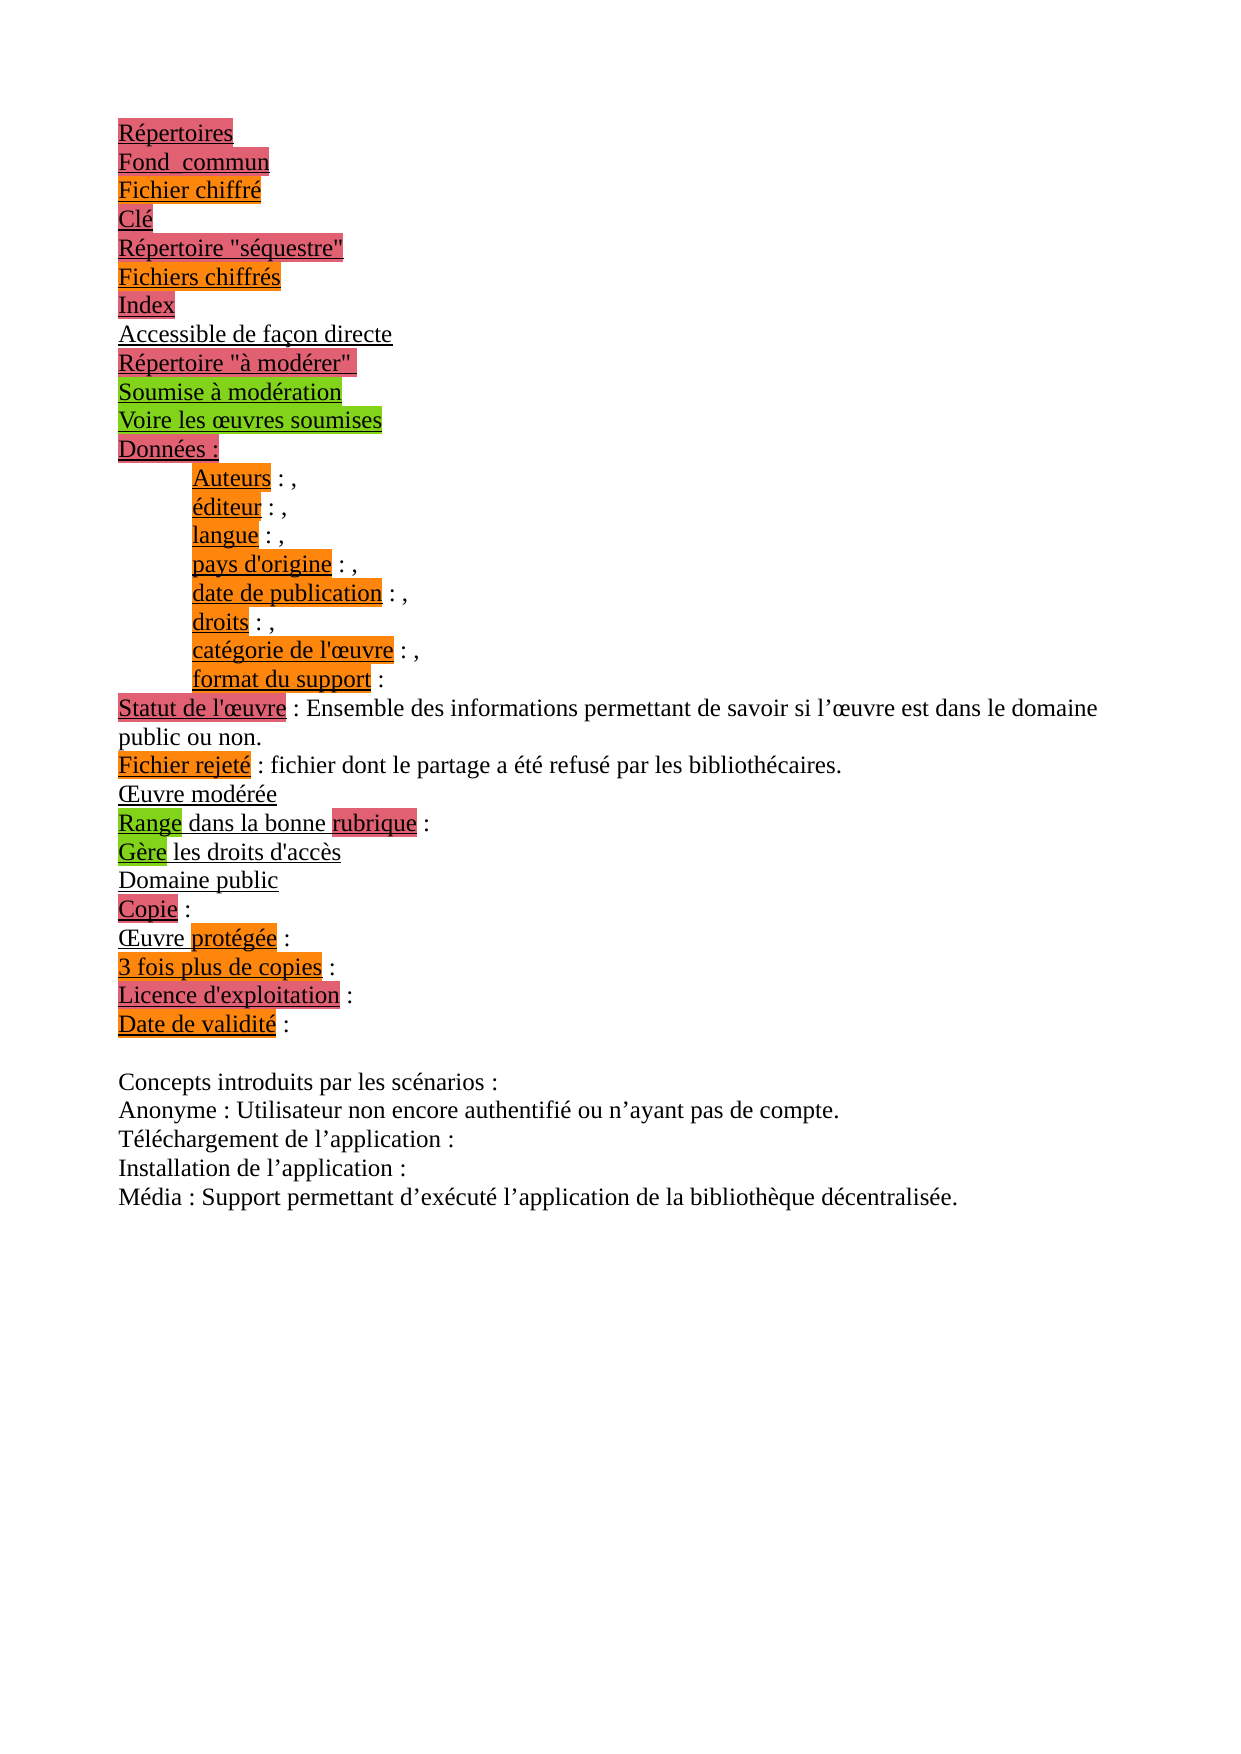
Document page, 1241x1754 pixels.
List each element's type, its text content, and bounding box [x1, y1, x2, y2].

text date de publication : , [118, 578, 1122, 607]
text Accessible de façon directe [118, 319, 1122, 348]
text Fichier chiffré [118, 176, 1122, 204]
text Index [118, 291, 1122, 319]
text Œuvre modérée [118, 779, 1122, 808]
text Fond_commun [118, 147, 1122, 176]
text catégorie de l'œuvre : , [118, 636, 1122, 664]
text pays d'origine : , [118, 549, 1122, 578]
text Clé [118, 204, 1122, 233]
text Soumise à modération [118, 377, 1122, 406]
text Gère les droits d'accès [118, 837, 1122, 866]
text 3 fois plus de copies : [118, 952, 1122, 981]
text Téléchargement de l’application : [118, 1124, 1122, 1153]
text Fichier rejeté : fichier dont le partage a été refusé par les bibliothécaires. [118, 751, 1122, 779]
text Voire les œuvres soumises [118, 406, 1122, 434]
text Concepts introduits par les scénarios : [118, 1067, 1122, 1096]
text Statut de l'œuvre : Ensemble des informations permettant de savoir si l’œuvre est dans le domaine public ou non. [118, 693, 1122, 751]
text Anonyme : Utilisateur non encore authentifié ou n’ayant pas de compte. [118, 1096, 1122, 1124]
text droits : , [118, 607, 1122, 636]
text Média : Support permettant d’exécuté l’application de la bibliothèque décentralisée. [118, 1182, 1122, 1211]
text Auteurs : , [118, 463, 1122, 492]
text Date de validité : [118, 1009, 1122, 1038]
text Répertoires [118, 118, 1122, 147]
text langue : , [118, 521, 1122, 549]
text Copie : [118, 894, 1122, 923]
text Répertoire "à modérer" [118, 348, 1122, 377]
text Répertoire "séquestre" [118, 233, 1122, 262]
text Données : [118, 434, 1122, 463]
text Œuvre protégée : [118, 923, 1122, 952]
text Installation de l’application : [118, 1153, 1122, 1182]
text éditeur : , [118, 492, 1122, 521]
text Fichiers chiffrés [118, 262, 1122, 291]
text Domaine public [118, 866, 1122, 894]
text Licence d'exploitation : [118, 981, 1122, 1009]
text format du support : [118, 664, 1122, 693]
text Range dans la bonne rubrique : [118, 808, 1122, 837]
